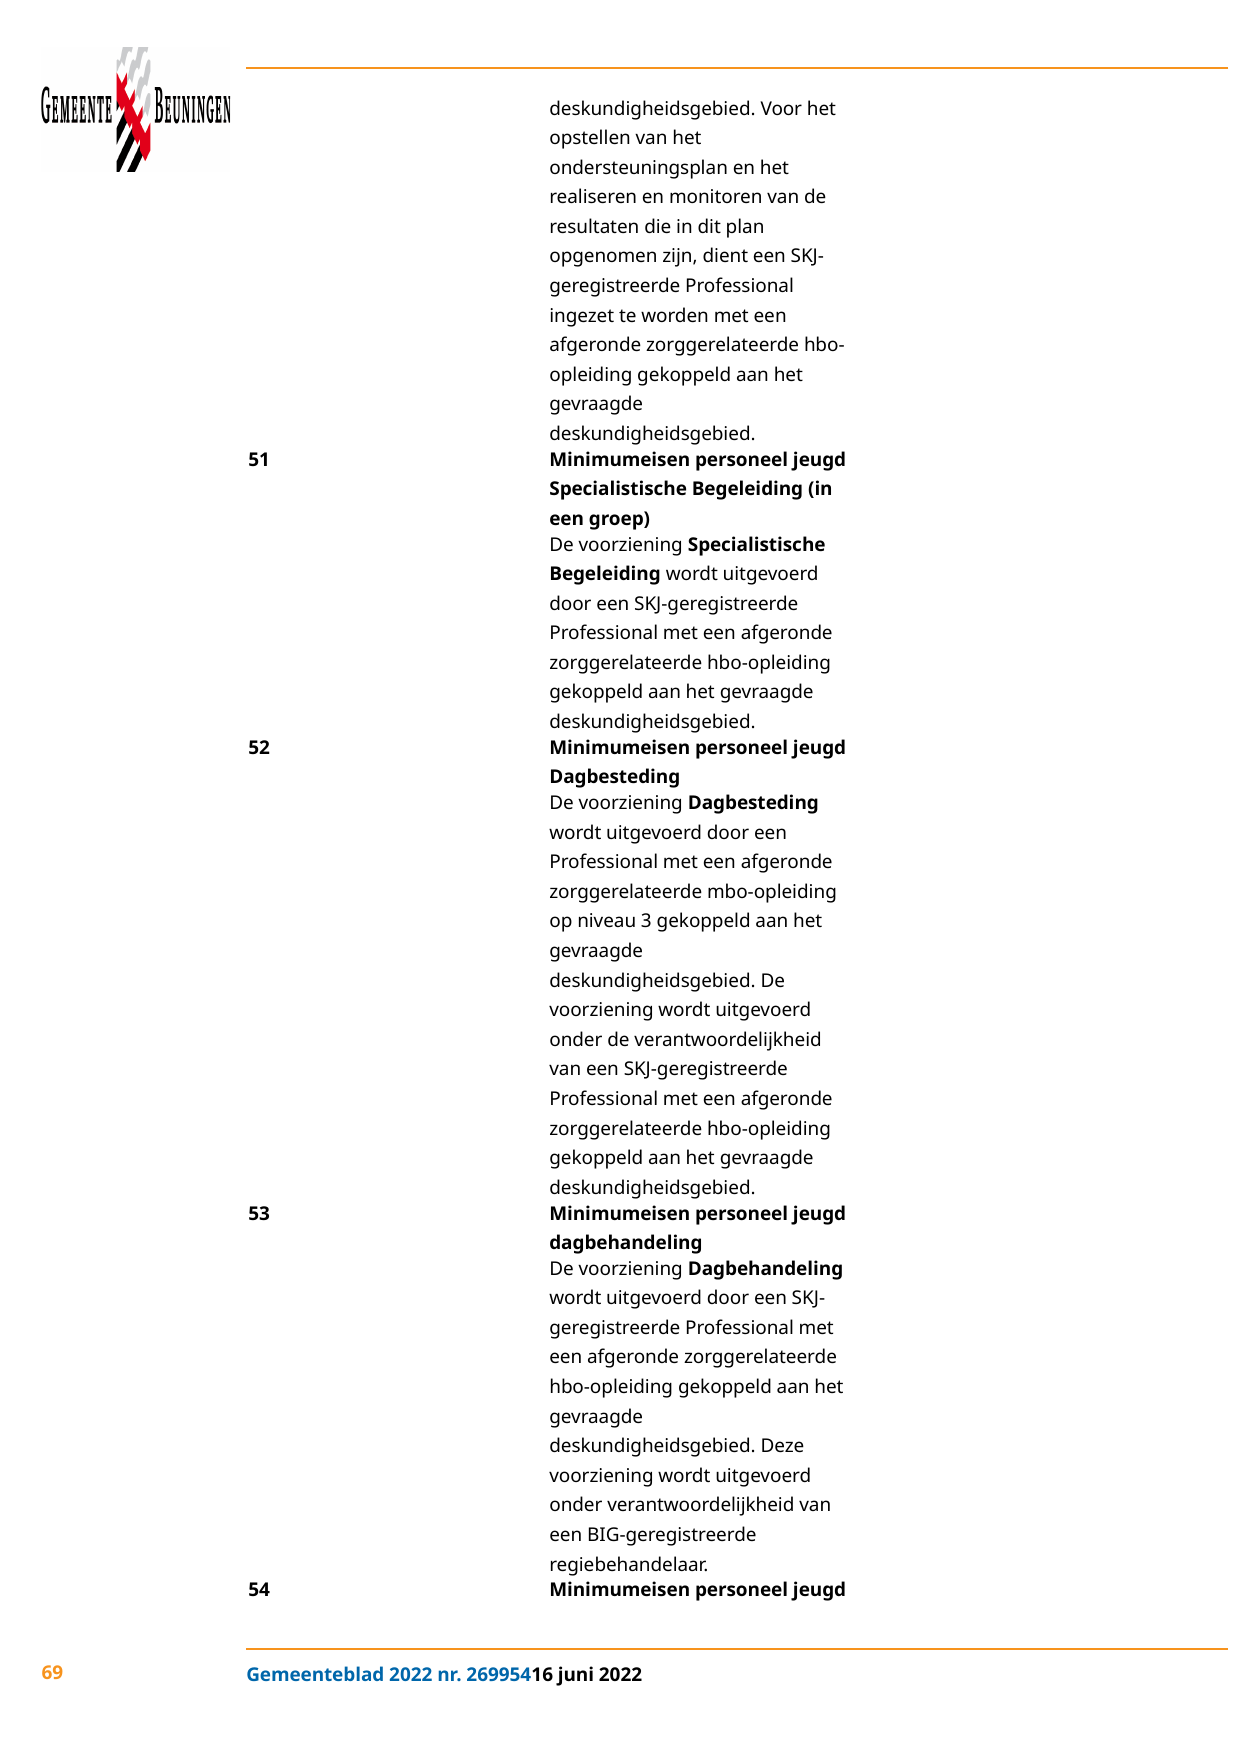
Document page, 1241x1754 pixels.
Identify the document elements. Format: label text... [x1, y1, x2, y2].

table_cell [248, 789, 549, 1200]
table_cell deskundigheidsgebied. Voor het opstellen van het ondersteuningsplan en het realiseren en monitoren van de resultaten die in dit plan opgenomen zijn, dient een SKJ-geregistreerde Professional ingezet te worden met een afgeronde zorggerelateerde hbo-opleiding gekoppeld aan het gevraagde deskundigheidsgebied. [549, 95, 850, 446]
table_cell 51 [248, 446, 549, 531]
table_cell Minimumeisen personeel jeugd Dagbesteding [549, 734, 850, 789]
table_cell 53 [248, 1200, 549, 1255]
table_cell [850, 1577, 1152, 1602]
table_cell [850, 1200, 1152, 1255]
table_cell Minimumeisen personeel jeugd [549, 1577, 850, 1602]
table_cell De voorziening Dagbehandeling wordt uitgevoerd door een SKJ-geregistreerde Professional met een afgeronde zorggerelateerde hbo-opleiding gekoppeld aan het gevraagde deskundigheidsgebied. Deze voorziening wordt uitgevoerd onder verantwoordelijkheid van een BIG-geregistreerde regiebehandelaar. [549, 1255, 850, 1577]
table_cell De voorziening Specialistische Begeleiding wordt uitgevoerd door een SKJ-geregistreerde Professional met een afgeronde zorggerelateerde hbo-opleiding gekoppeld aan het gevraagde deskundigheidsgebied. [549, 531, 850, 734]
table_cell 52 [248, 734, 549, 789]
table_cell [248, 1255, 549, 1577]
table_cell [850, 95, 1152, 446]
table_cell [850, 734, 1152, 789]
table_cell [850, 789, 1152, 1200]
table_cell Minimumeisen personeel jeugd Specialistische Begeleiding (in een groep) [549, 446, 850, 531]
table_cell De voorziening Dagbesteding wordt uitgevoerd door een Professional met een afgeronde zorggerelateerde mbo-opleiding op niveau 3 gekoppeld aan het gevraagde deskundigheidsgebied. De voorziening wordt uitgevoerd onder de verantwoordelijkheid van een SKJ-geregistreerde Professional met een afgeronde zorggerelateerde hbo-opleiding gekoppeld aan het gevraagde deskundigheidsgebied. [549, 789, 850, 1200]
table_cell [850, 446, 1152, 531]
table_cell [248, 531, 549, 734]
table_cell [850, 531, 1152, 734]
table_cell [248, 95, 549, 446]
picture [41, 47, 231, 172]
table_cell Minimumeisen personeel jeugd dagbehandeling [549, 1200, 850, 1255]
table_cell [850, 1255, 1152, 1577]
table_cell 54 [248, 1577, 549, 1602]
